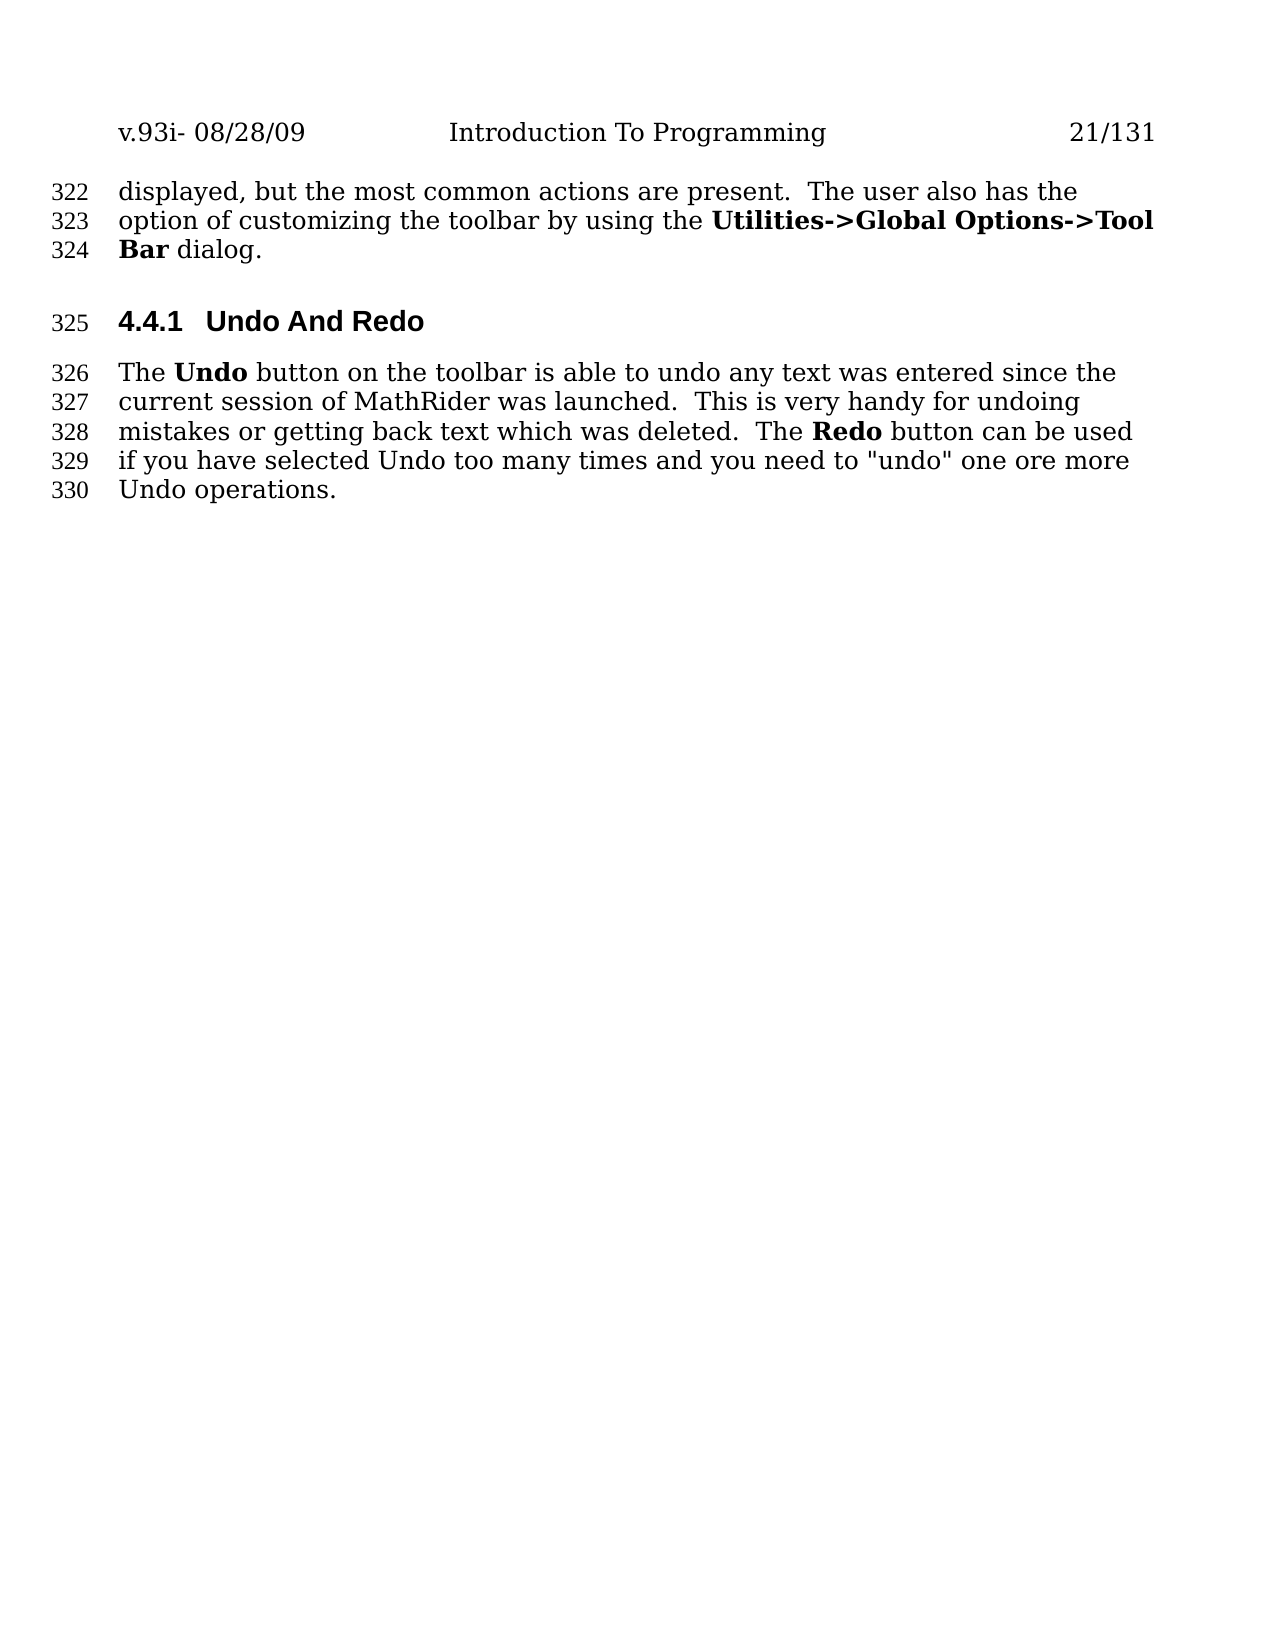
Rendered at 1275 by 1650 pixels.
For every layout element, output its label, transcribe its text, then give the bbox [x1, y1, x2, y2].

text displayed, but the most common actions are present. The user also has the option of customizing the toolbar by using the Utilities->Global Options->Tool Bar dialog. [118, 177, 1157, 265]
subtitle Undo And Redo [118, 304, 1157, 337]
text The Undo button on the toolbar is able to undo any text was entered since the current session of MathRider was launched. This is very handy for undoing mistakes or getting back text which was deleted. The Redo button can be used if you have selected Undo too many times and you need to "undo" one ore more Undo operations. [118, 358, 1157, 504]
